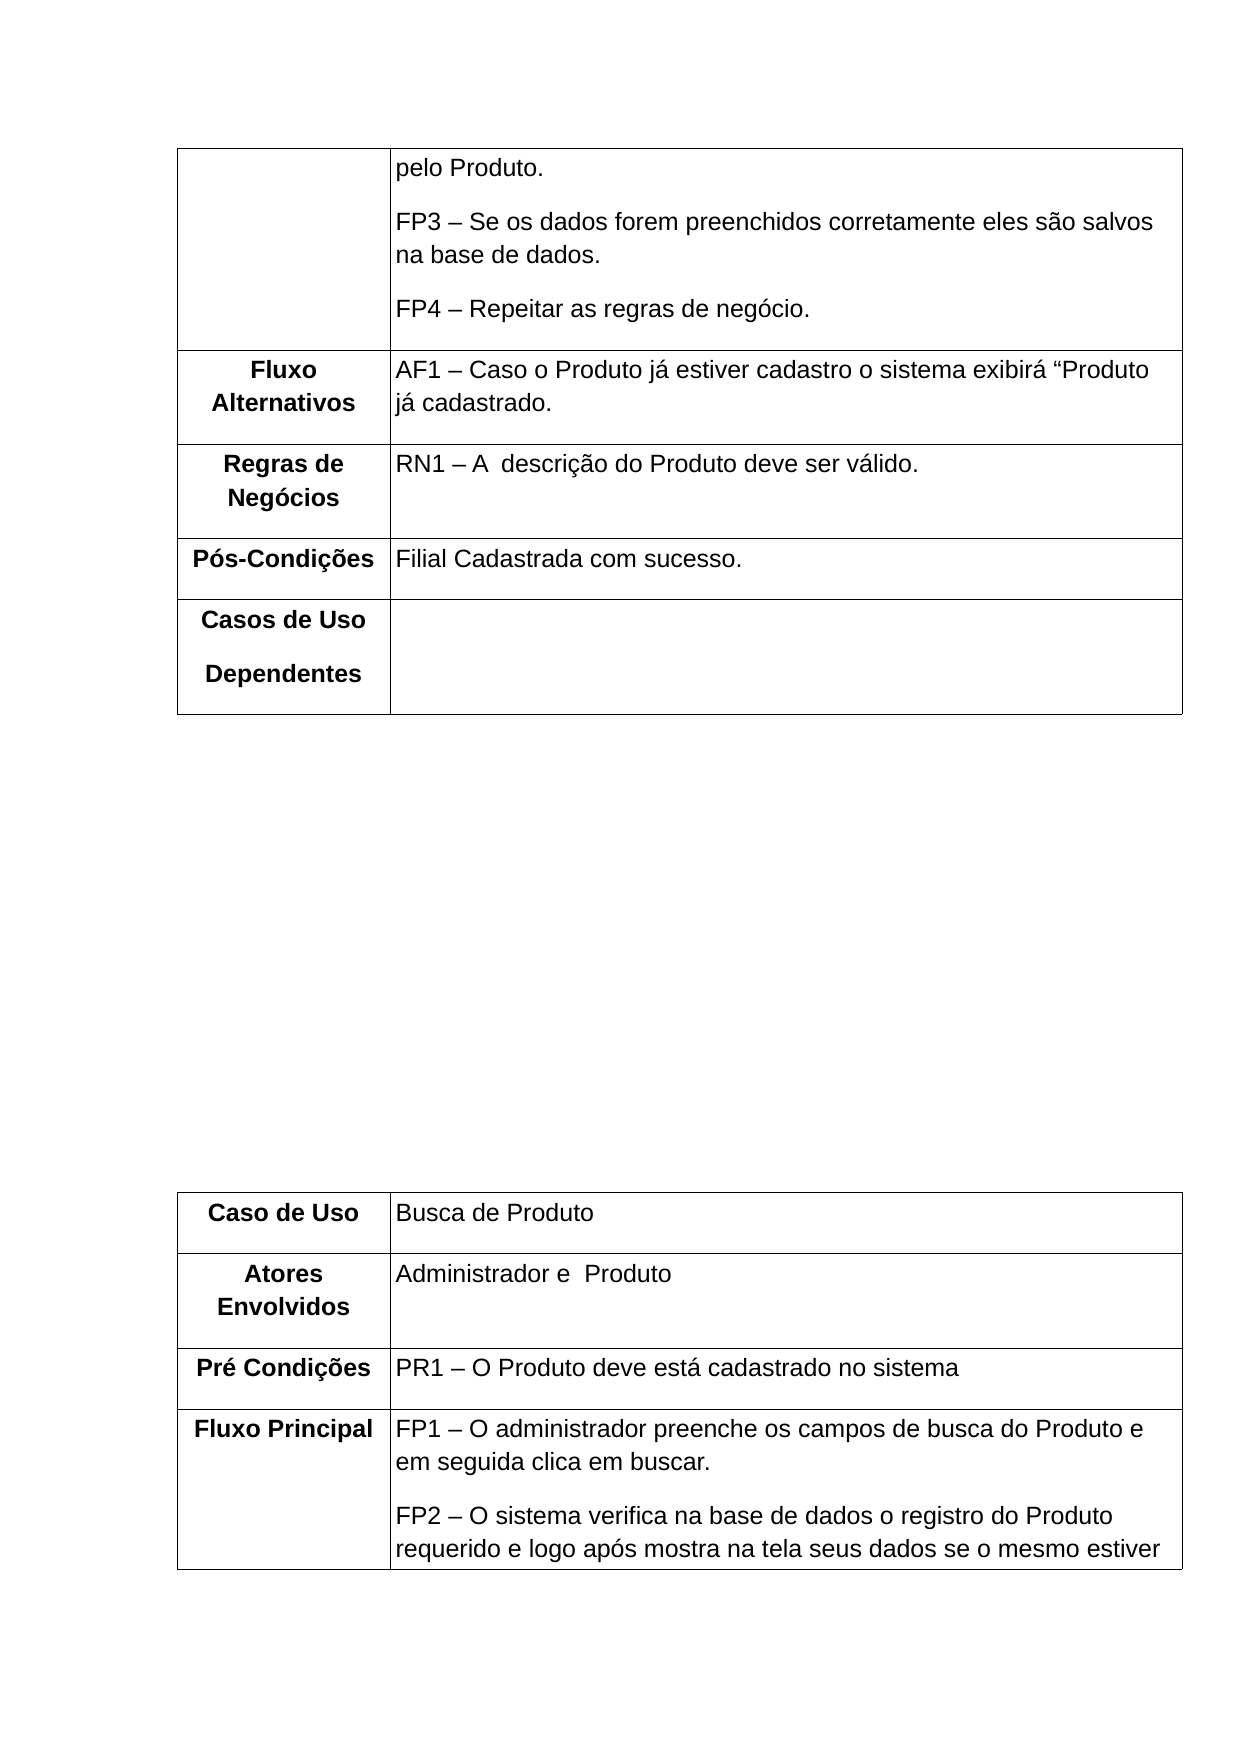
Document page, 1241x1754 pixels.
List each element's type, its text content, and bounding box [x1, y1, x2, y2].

table_cell Casos de Uso Dependentes [178, 600, 390, 714]
table_cell Regras de Negócios [178, 445, 390, 538]
table_cell RN1 – A descrição do Produto deve ser válido. [391, 445, 1182, 538]
table_cell FP1 – O administrador preenche os campos de busca do Produto e em seguida clica em buscar. FP2 – O sistema verifica na base de dados o registro do Produto requerido e logo após mostra na tela seus dados se o mesmo estiver [391, 1410, 1182, 1569]
table_cell Filial Cadastrada com sucesso. [391, 539, 1182, 599]
table_cell Atores Envolvidos [178, 1254, 390, 1347]
table_cell pelo Produto. FP3 – Se os dados forem preenchidos corretamente eles são salvos na base de dados. FP4 – Repeitar as regras de negócio. [391, 149, 1182, 349]
table_cell PR1 – O Produto deve está cadastrado no sistema [391, 1349, 1182, 1408]
table_cell Pós-Condições [178, 539, 390, 599]
table_cell Pré Condições [178, 1349, 390, 1408]
table_cell [178, 149, 390, 349]
table_cell AF1 – Caso o Produto já estiver cadastro o sistema exibirá “Produto já cadastrado. [391, 351, 1182, 444]
table_cell [391, 600, 1182, 714]
table_cell Fluxo Principal [178, 1410, 390, 1569]
table_cell Administrador e Produto [391, 1254, 1182, 1347]
table_header Busca de Produto [391, 1193, 1182, 1253]
table_header Caso de Uso [178, 1193, 390, 1253]
table_cell Fluxo Alternativos [178, 351, 390, 444]
